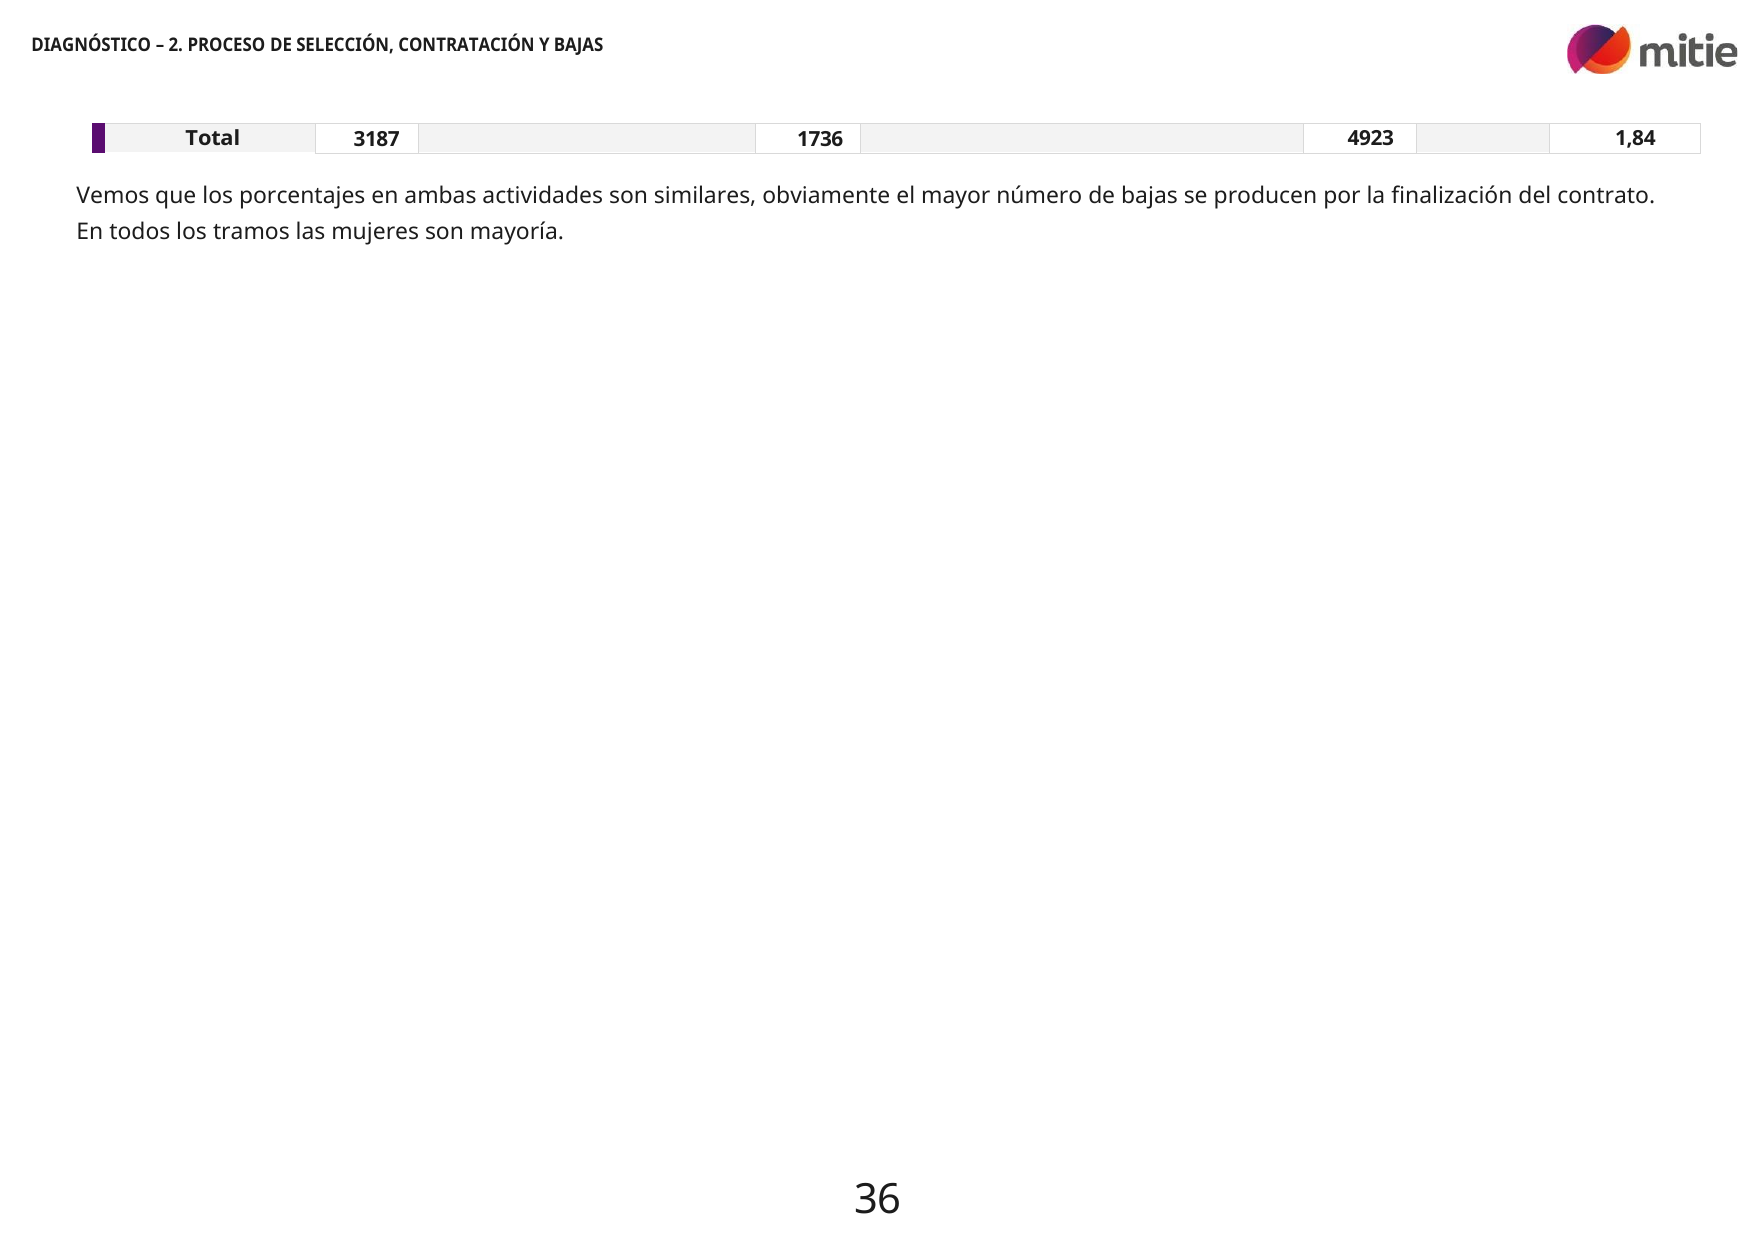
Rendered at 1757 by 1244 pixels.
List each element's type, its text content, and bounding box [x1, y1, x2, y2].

table_cell [861, 124, 1303, 152]
table_cell 1,84 [1550, 124, 1700, 152]
table_cell [1417, 124, 1549, 152]
table_cell 1736 [756, 124, 860, 152]
table_cell 3187 [316, 124, 418, 152]
table_cell 4923 [1304, 124, 1416, 152]
table_cell Total [105, 124, 315, 152]
table_cell [419, 124, 755, 152]
text Vemos que los porcentajes en ambas actividades son similares, obviamente el mayor número de bajas se producen por la finalización del contrato. En todos los tramos las mujeres son mayoría. [76, 179, 1670, 246]
